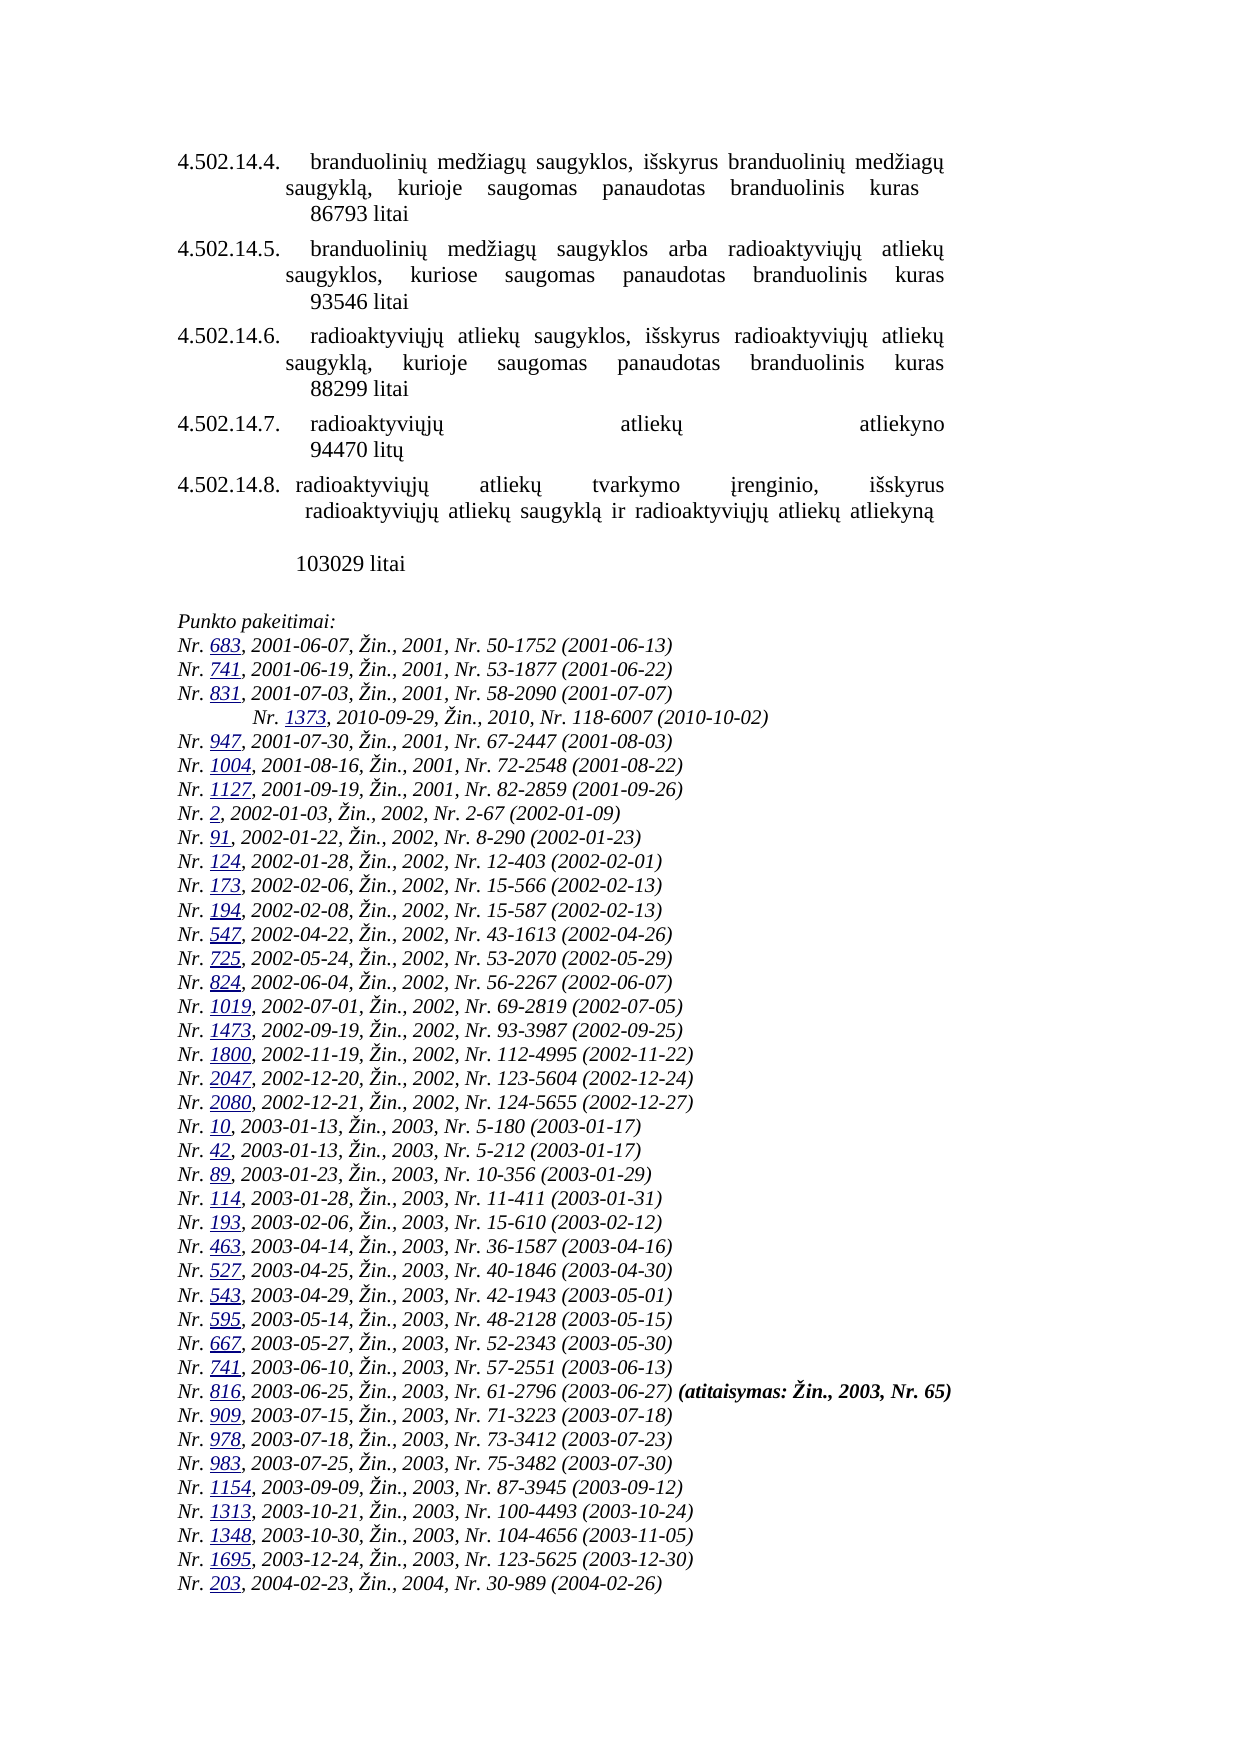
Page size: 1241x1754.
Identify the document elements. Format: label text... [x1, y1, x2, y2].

text 4.502.14.8. radioaktyviųjų atliekų tvarkymo įrenginio, išskyrus radioaktyviųjų atliekų saugyklą ir radioaktyviųjų atliekų atliekyną 103029 litai [177, 471, 945, 576]
text Nr. 173, 2002-02-06, Žin., 2002, Nr. 15-566 (2002-02-13) [177, 873, 1122, 897]
text Nr. 983, 2003-07-25, Žin., 2003, Nr. 75-3482 (2003-07-30) [177, 1451, 1122, 1475]
text Nr. 463, 2003-04-14, Žin., 2003, Nr. 36-1587 (2003-04-16) [177, 1234, 1122, 1258]
text 4.502.14.6. radioaktyviųjų atliekų saugyklos, išskyrus radioaktyviųjų atliekų saugyklą, kurioje saugomas panaudotas branduolinis kuras 88299 litai [177, 322, 945, 402]
text 4.502.14.5. branduolinių medžiagų saugyklos arba radioaktyviųjų atliekų saugyklos, kuriose saugomas panaudotas branduolinis kuras 93546 litai [177, 235, 945, 314]
text Nr. 203, 2004-02-23, Žin., 2004, Nr. 30-989 (2004-02-26) [177, 1571, 1122, 1595]
text Nr. 42, 2003-01-13, Žin., 2003, Nr. 5-212 (2003-01-17) [177, 1138, 1122, 1162]
text Nr. 595, 2003-05-14, Žin., 2003, Nr. 48-2128 (2003-05-15) [177, 1307, 1122, 1331]
text Nr. 1373, 2010-09-29, Žin., 2010, Nr. 118-6007 (2010-10-02) [252, 705, 1122, 729]
text Nr. 543, 2003-04-29, Žin., 2003, Nr. 42-1943 (2003-05-01) [177, 1282, 1122, 1307]
text Nr. 1800, 2002-11-19, Žin., 2002, Nr. 112-4995 (2002-11-22) [177, 1042, 1122, 1066]
text Nr. 527, 2003-04-25, Žin., 2003, Nr. 40-1846 (2003-04-30) [177, 1258, 1122, 1282]
text Nr. 1313, 2003-10-21, Žin., 2003, Nr. 100-4493 (2003-10-24) [177, 1499, 1122, 1523]
text Nr. 816, 2003-06-25, Žin., 2003, Nr. 61-2796 (2003-06-27) (atitaisymas: Žin., 2003, Nr. 65) [177, 1379, 1122, 1403]
text Nr. 1695, 2003-12-24, Žin., 2003, Nr. 123-5625 (2003-12-30) [177, 1547, 1122, 1571]
text Nr. 547, 2002-04-22, Žin., 2002, Nr. 43-1613 (2002-04-26) [177, 922, 1122, 946]
text Nr. 741, 2003-06-10, Žin., 2003, Nr. 57-2551 (2003-06-13) [177, 1355, 1122, 1379]
text Nr. 1004, 2001-08-16, Žin., 2001, Nr. 72-2548 (2001-08-22) [177, 753, 1122, 777]
text Nr. 2080, 2002-12-21, Žin., 2002, Nr. 124-5655 (2002-12-27) [177, 1090, 1122, 1114]
text Nr. 683, 2001-06-07, Žin., 2001, Nr. 50-1752 (2001-06-13) [177, 633, 1122, 657]
text Nr. 89, 2003-01-23, Žin., 2003, Nr. 10-356 (2003-01-29) [177, 1162, 1122, 1186]
text Nr. 1154, 2003-09-09, Žin., 2003, Nr. 87-3945 (2003-09-12) [177, 1475, 1122, 1499]
text Nr. 194, 2002-02-08, Žin., 2002, Nr. 15-587 (2002-02-13) [177, 897, 1122, 922]
text Nr. 1348, 2003-10-30, Žin., 2003, Nr. 104-4656 (2003-11-05) [177, 1523, 1122, 1547]
text Nr. 2, 2002-01-03, Žin., 2002, Nr. 2-67 (2002-01-09) [177, 801, 1122, 825]
text Nr. 124, 2002-01-28, Žin., 2002, Nr. 12-403 (2002-02-01) [177, 849, 1122, 873]
text 4.502.14.7. radioaktyviųjų atliekų atliekyno 94470 litų [177, 410, 945, 463]
text Nr. 824, 2002-06-04, Žin., 2002, Nr. 56-2267 (2002-06-07) [177, 970, 1122, 994]
text Nr. 947, 2001-07-30, Žin., 2001, Nr. 67-2447 (2001-08-03) [177, 729, 1122, 753]
text Nr. 978, 2003-07-18, Žin., 2003, Nr. 73-3412 (2003-07-23) [177, 1427, 1122, 1451]
text Punkto pakeitimai: [177, 609, 1122, 633]
text Nr. 1127, 2001-09-19, Žin., 2001, Nr. 82-2859 (2001-09-26) [177, 777, 1122, 801]
text Nr. 741, 2001-06-19, Žin., 2001, Nr. 53-1877 (2001-06-22) [177, 657, 1122, 681]
text Nr. 667, 2003-05-27, Žin., 2003, Nr. 52-2343 (2003-05-30) [177, 1331, 1122, 1355]
text Nr. 831, 2001-07-03, Žin., 2001, Nr. 58-2090 (2001-07-07) [177, 681, 1122, 705]
text Nr. 909, 2003-07-15, Žin., 2003, Nr. 71-3223 (2003-07-18) [177, 1403, 1122, 1427]
text Nr. 1019, 2002-07-01, Žin., 2002, Nr. 69-2819 (2002-07-05) [177, 994, 1122, 1018]
text Nr. 193, 2003-02-06, Žin., 2003, Nr. 15-610 (2003-02-12) [177, 1210, 1122, 1234]
text Nr. 10, 2003-01-13, Žin., 2003, Nr. 5-180 (2003-01-17) [177, 1114, 1122, 1138]
text Nr. 2047, 2002-12-20, Žin., 2002, Nr. 123-5604 (2002-12-24) [177, 1066, 1122, 1090]
text Nr. 725, 2002-05-24, Žin., 2002, Nr. 53-2070 (2002-05-29) [177, 946, 1122, 970]
text Nr. 1473, 2002-09-19, Žin., 2002, Nr. 93-3987 (2002-09-25) [177, 1018, 1122, 1042]
text Nr. 91, 2002-01-22, Žin., 2002, Nr. 8-290 (2002-01-23) [177, 825, 1122, 849]
text Nr. 114, 2003-01-28, Žin., 2003, Nr. 11-411 (2003-01-31) [177, 1186, 1122, 1210]
text 4.502.14.4. branduolinių medžiagų saugyklos, išskyrus branduolinių medžiagų saugyklą, kurioje saugomas panaudotas branduolinis kuras 86793 litai [177, 148, 945, 227]
